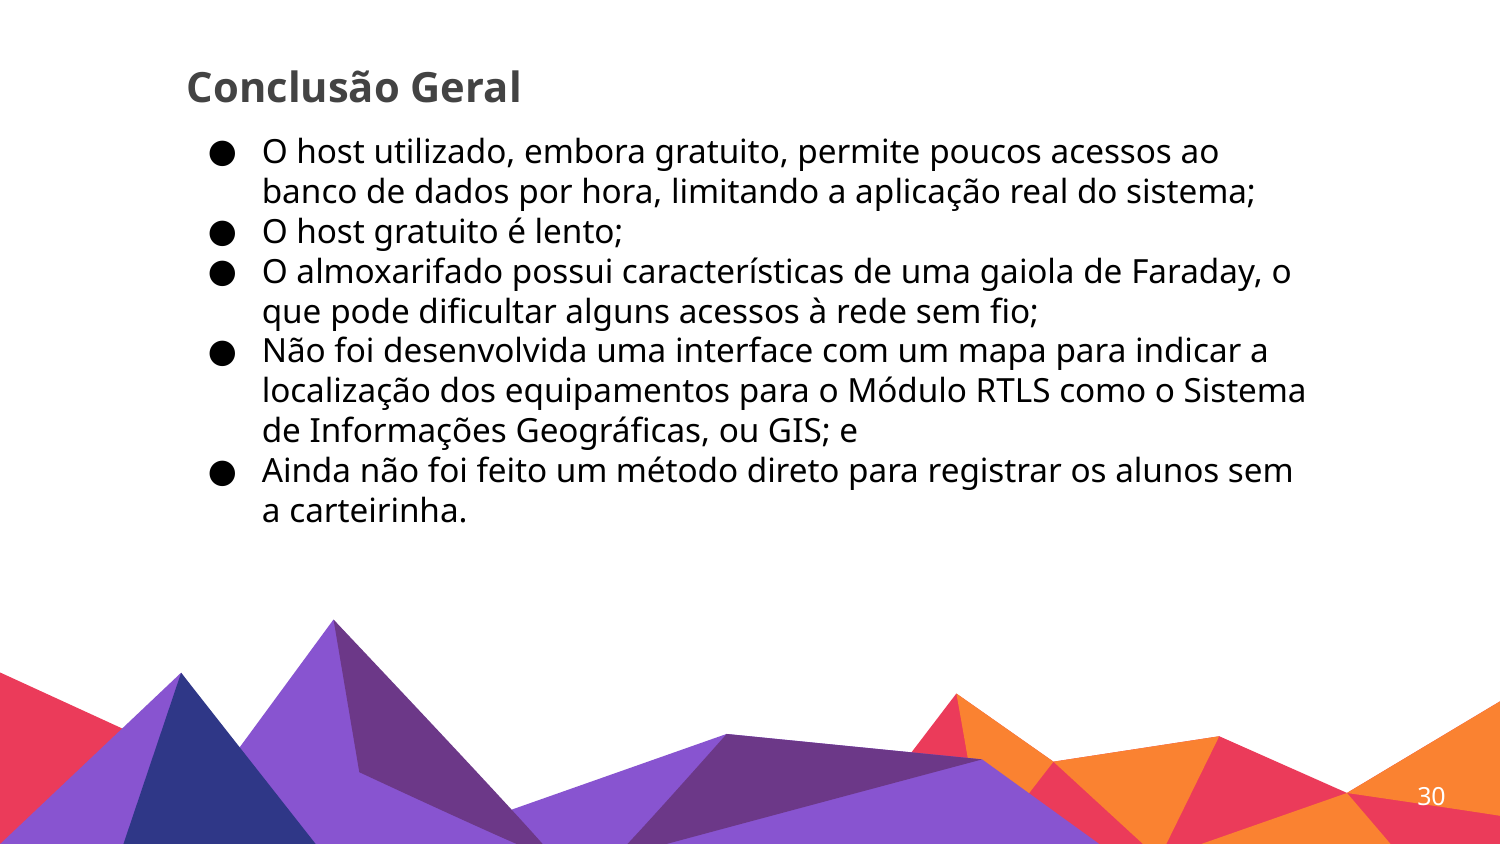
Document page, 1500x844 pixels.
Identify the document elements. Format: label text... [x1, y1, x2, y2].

list O host utilizado, embora gratuito, permite poucos acessos ao banco de dados por hora, limitando a aplicação real do sistema; O host gratuito é lento; O almoxarifado possui características de uma gaiola de Faraday, o que pode dificultar alguns acessos à rede sem fio; Não foi desenvolvida uma interface com um mapa para indicar a localização dos equipamentos para o Módulo RTLS como o Sistema de Informações Geográficas, ou GIS; e Ainda não foi feito um método direto para registrar os alunos sem a carteirinha. [171, 126, 1328, 526]
slide_number [1402, 764, 1493, 830]
title Conclusão Geral [171, 46, 1328, 126]
